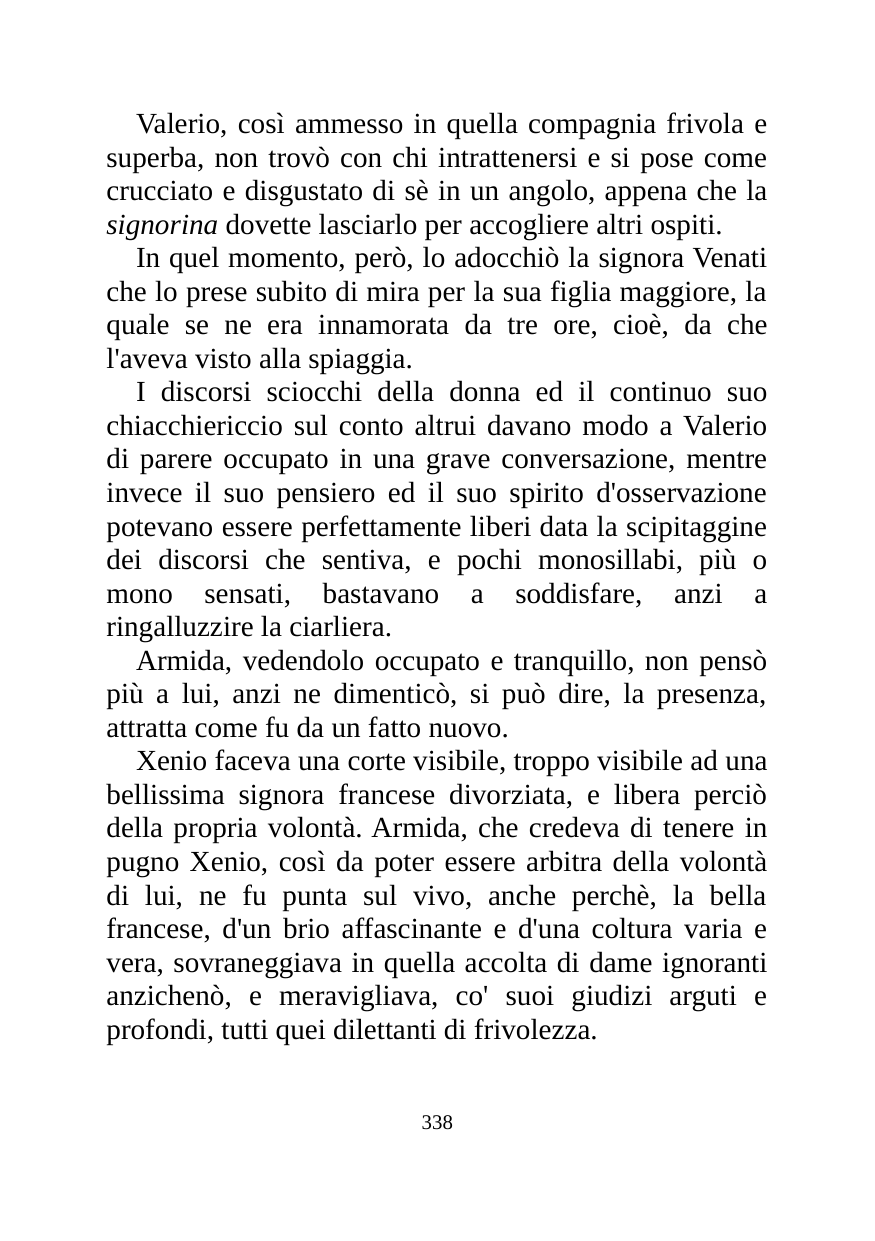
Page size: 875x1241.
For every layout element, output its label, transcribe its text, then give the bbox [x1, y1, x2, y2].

text Armida, vedendolo occupato e tranquillo, non pensò più a lui, anzi ne dimenticò, si può dire, la presenza, attratta come fu da un fatto nuovo. [106, 643, 768, 743]
text In quel momento, però, lo adocchiò la signora Venati che lo prese subito di mira per la sua figlia maggiore, la quale se ne era innamorata da tre ore, cioè, da che l'aveva visto alla spiaggia. [106, 240, 768, 374]
text Valerio, così ammesso in quella compagnia frivola e superba, non trovò con chi intrattenersi e si pose come crucciato e disgustato di sè in un angolo, appena che la signorina dovette lasciarlo per accogliere altri ospiti. [106, 106, 768, 240]
text Xenio faceva una corte visibile, troppo visibile ad una bellissima signora francese divorziata, e libera perciò della propria volontà. Armida, che credeva di tenere in pugno Xenio, così da poter essere arbitra della volontà di lui, ne fu punta sul vivo, anche perchè, la bella francese, d'un brio affascinante e d'una coltura varia e vera, sovraneggiava in quella accolta di dame ignoranti anzichenò, e meravigliava, co' suoi giudizi arguti e profondi, tutti quei dilettanti di frivolezza. [106, 743, 768, 1045]
text I discorsi sciocchi della donna ed il continuo suo chiacchiericcio sul conto altrui davano modo a Valerio di parere occupato in una grave conversazione, mentre invece il suo pensiero ed il suo spirito d'osservazione potevano essere perfettamente liberi data la scipitaggine dei discorsi che sentiva, e pochi monosillabi, più o mono sensati, bastavano a soddisfare, anzi a ringalluzzire la ciarliera. [106, 374, 768, 643]
